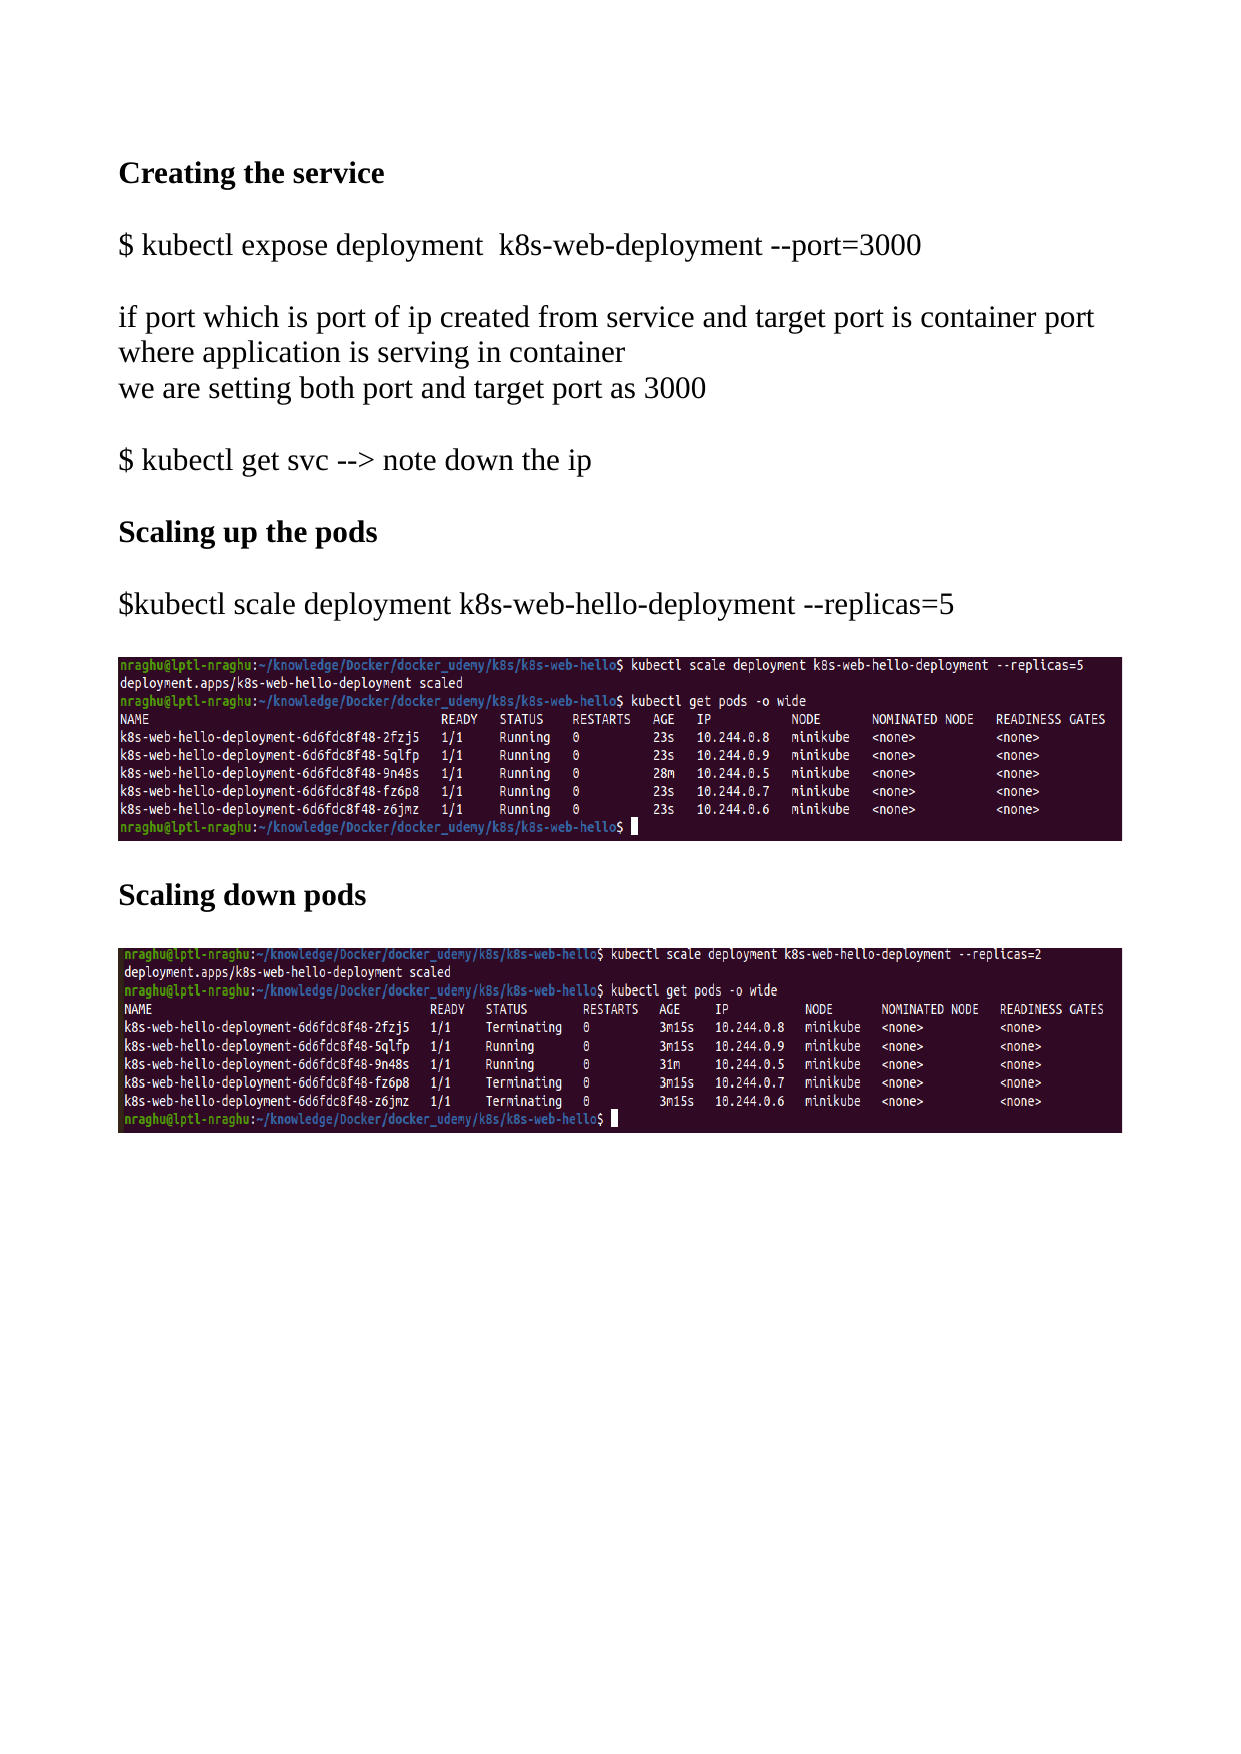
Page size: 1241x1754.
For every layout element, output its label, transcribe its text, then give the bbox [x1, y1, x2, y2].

text $kubectl scale deployment k8s-web-hello-deployment --replicas=5 [118, 585, 1122, 621]
picture [118, 948, 1123, 1133]
text $ kubectl get svc --> note down the ip [118, 442, 1122, 477]
text Scaling down pods [118, 876, 1122, 912]
text Scaling up the pods [118, 513, 1122, 549]
text Creating the service [118, 154, 1122, 190]
picture [118, 657, 1123, 841]
text $ kubectl expose deployment k8s-web-deployment --port=3000 [118, 226, 1122, 262]
text we are setting both port and target port as 3000 [118, 370, 1122, 406]
text if port which is port of ip created from service and target port is container port where application is serving in container [118, 298, 1122, 370]
